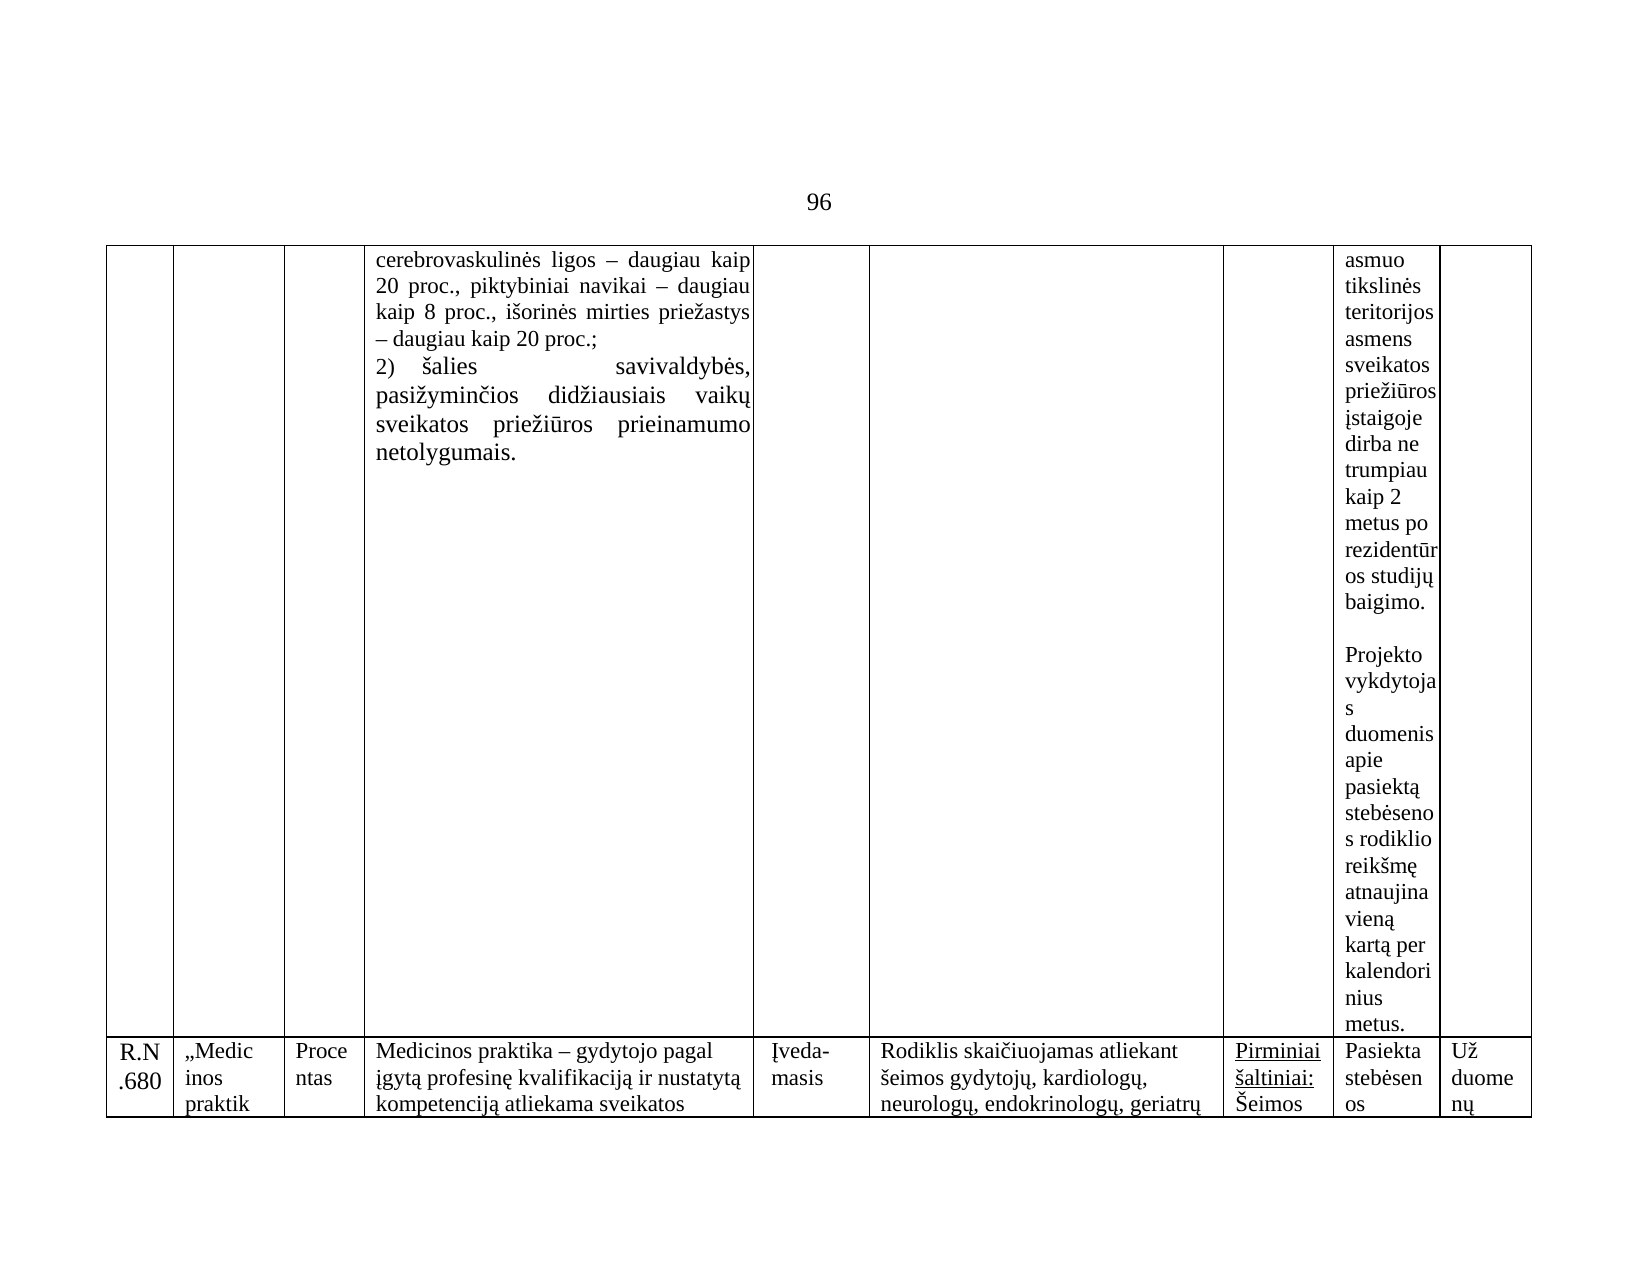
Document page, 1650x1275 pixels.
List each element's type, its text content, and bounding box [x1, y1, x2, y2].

table_cell Procentas [285, 1038, 364, 1116]
table_cell cerebrovaskulinės ligos – daugiau kaip 20 proc., piktybiniai navikai – daugiau kaip 8 proc., išorinės mirties priežastys – daugiau kaip 20 proc.; 2) šalies savivaldybės, pasižyminčios didžiausiais vaikų sveikatos priežiūros prieinamumo netolygumais. [365, 246, 753, 1036]
table_cell Už duomenų [1441, 1038, 1531, 1116]
table_cell [1224, 246, 1333, 1036]
table_cell asmuo tikslinės teritorijos asmens sveikatos priežiūros įstaigoje dirba ne trumpiau kaip 2 metus po rezidentūros studijų baigimo. Projekto vykdytojas duomenis apie pasiektą stebėsenos rodiklio reikšmę atnaujina vieną kartą per kalendorinius metus. [1334, 246, 1439, 1036]
table_cell Įveda-masis [754, 1038, 869, 1116]
table_cell [870, 246, 1223, 1036]
table_cell Medicinos praktika – gydytojo pagal įgytą profesinę kvalifikaciją ir nustatytą kompetenciją atliekama sveikatos [365, 1038, 753, 1116]
table_cell [285, 246, 364, 1036]
table_cell „Medicinos praktik [174, 1038, 284, 1116]
table_cell Rodiklis skaičiuojamas atliekant šeimos gydytojų, kardiologų, neurologų, endokrinologų, geriatrų [870, 1038, 1223, 1116]
table_cell [754, 246, 869, 1036]
table_cell Pirminiai šaltiniai: Šeimos [1224, 1038, 1333, 1116]
table_cell R.N.680 [107, 1038, 173, 1116]
table_cell Pasiekta stebėsenos [1334, 1038, 1439, 1116]
table_cell [107, 246, 173, 1036]
table_cell [174, 246, 284, 1036]
table_cell [1441, 246, 1531, 1036]
